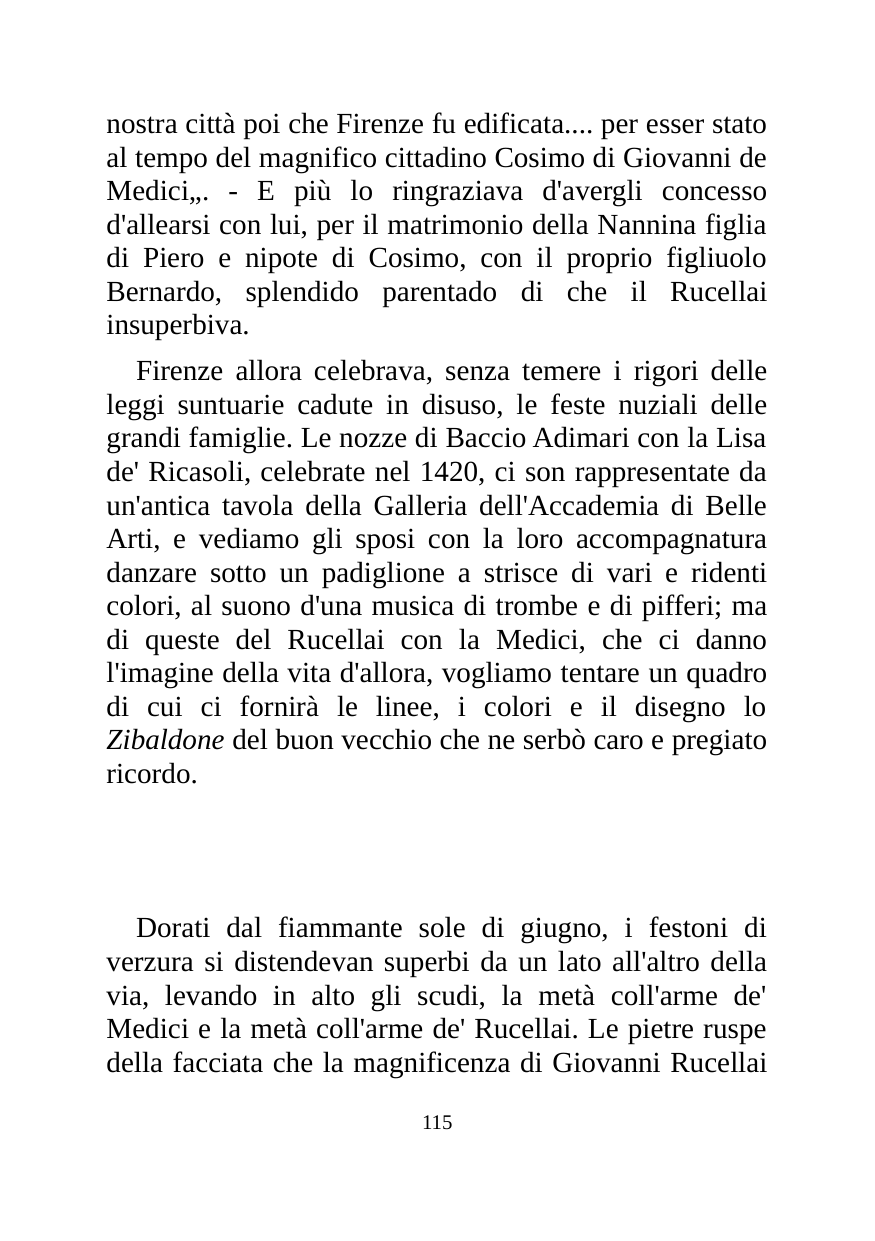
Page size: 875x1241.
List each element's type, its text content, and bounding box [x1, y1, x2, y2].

text nostra città poi che Firenze fu edificata.... per esser stato al tempo del magnifico cittadino Cosimo di Giovanni de Medici„. - E più lo ringraziava d'avergli concesso d'allearsi con lui, per il matrimonio della Nannina figlia di Piero e nipote di Cosimo, con il proprio figliuolo Bernardo, splendido parentado di che il Rucellai insuperbiva. [106, 106, 768, 341]
text Dorati dal fiammante sole di giugno, i festoni di verzura si distendevan superbi da un lato all'altro della via, levando in alto gli scudi, la metà coll'arme de' Medici e la metà coll'arme de' Rucellai. Le pietre ruspe della facciata che la magnificenza di Giovanni Rucellai [106, 911, 768, 1078]
text Firenze allora celebrava, senza temere i rigori delle leggi suntuarie cadute in disuso, le feste nuziali delle grandi famiglie. Le nozze di Baccio Adimari con la Lisa de' Ricasoli, celebrate nel 1420, ci son rappresentate da un'antica tavola della Galleria dell'Accademia di Belle Arti, e vediamo gli sposi con la loro accompagnatura danzare sotto un padiglione a strisce di vari e ridenti colori, al suono d'una musica di trombe e di pifferi; ma di queste del Rucellai con la Medici, che ci danno l'imagine della vita d'allora, vogliamo tentare un quadro di cui ci fornirà le linee, i colori e il disegno lo Zibaldone del buon vecchio che ne serbò caro e pregiato ricordo. [106, 353, 768, 789]
